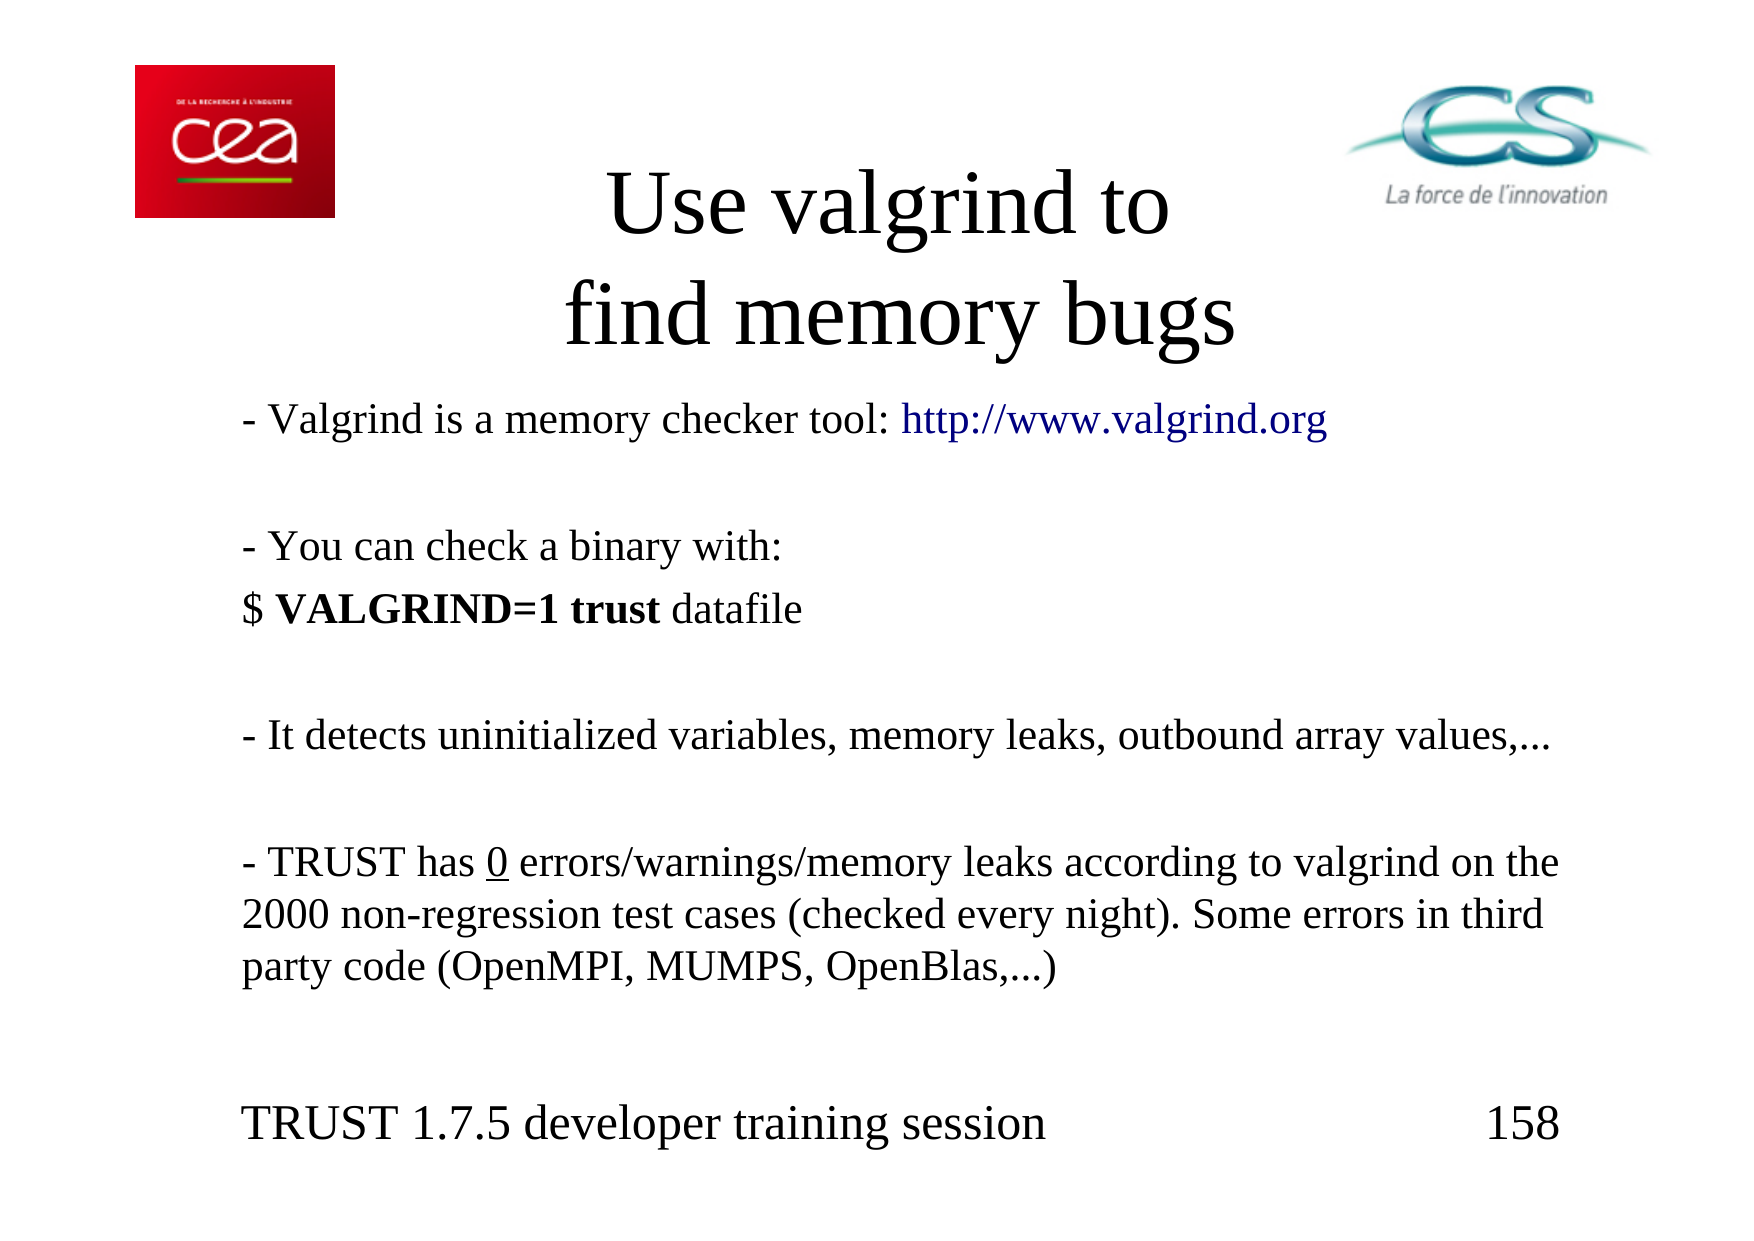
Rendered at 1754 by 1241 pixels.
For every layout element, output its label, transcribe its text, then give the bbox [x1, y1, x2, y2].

picture [135, 65, 335, 218]
title Use valgrind to find memory bugs [225, 127, 1576, 377]
picture [1340, 73, 1662, 218]
list - Valgrind is a memory checker tool: http://www.valgrind.org - You can check a binary with: $ VALGRIND=1 trust datafile - It detects uninitialized variables, memory leaks, outbound array values,... - TRUST has 0 errors/warnings/memory leaks according to valgrind on the 2000 non-regression test cases (checked every night). Some errors in third party code (OpenMPI, MUMPS, OpenBlas,...) [226, 382, 1577, 1056]
